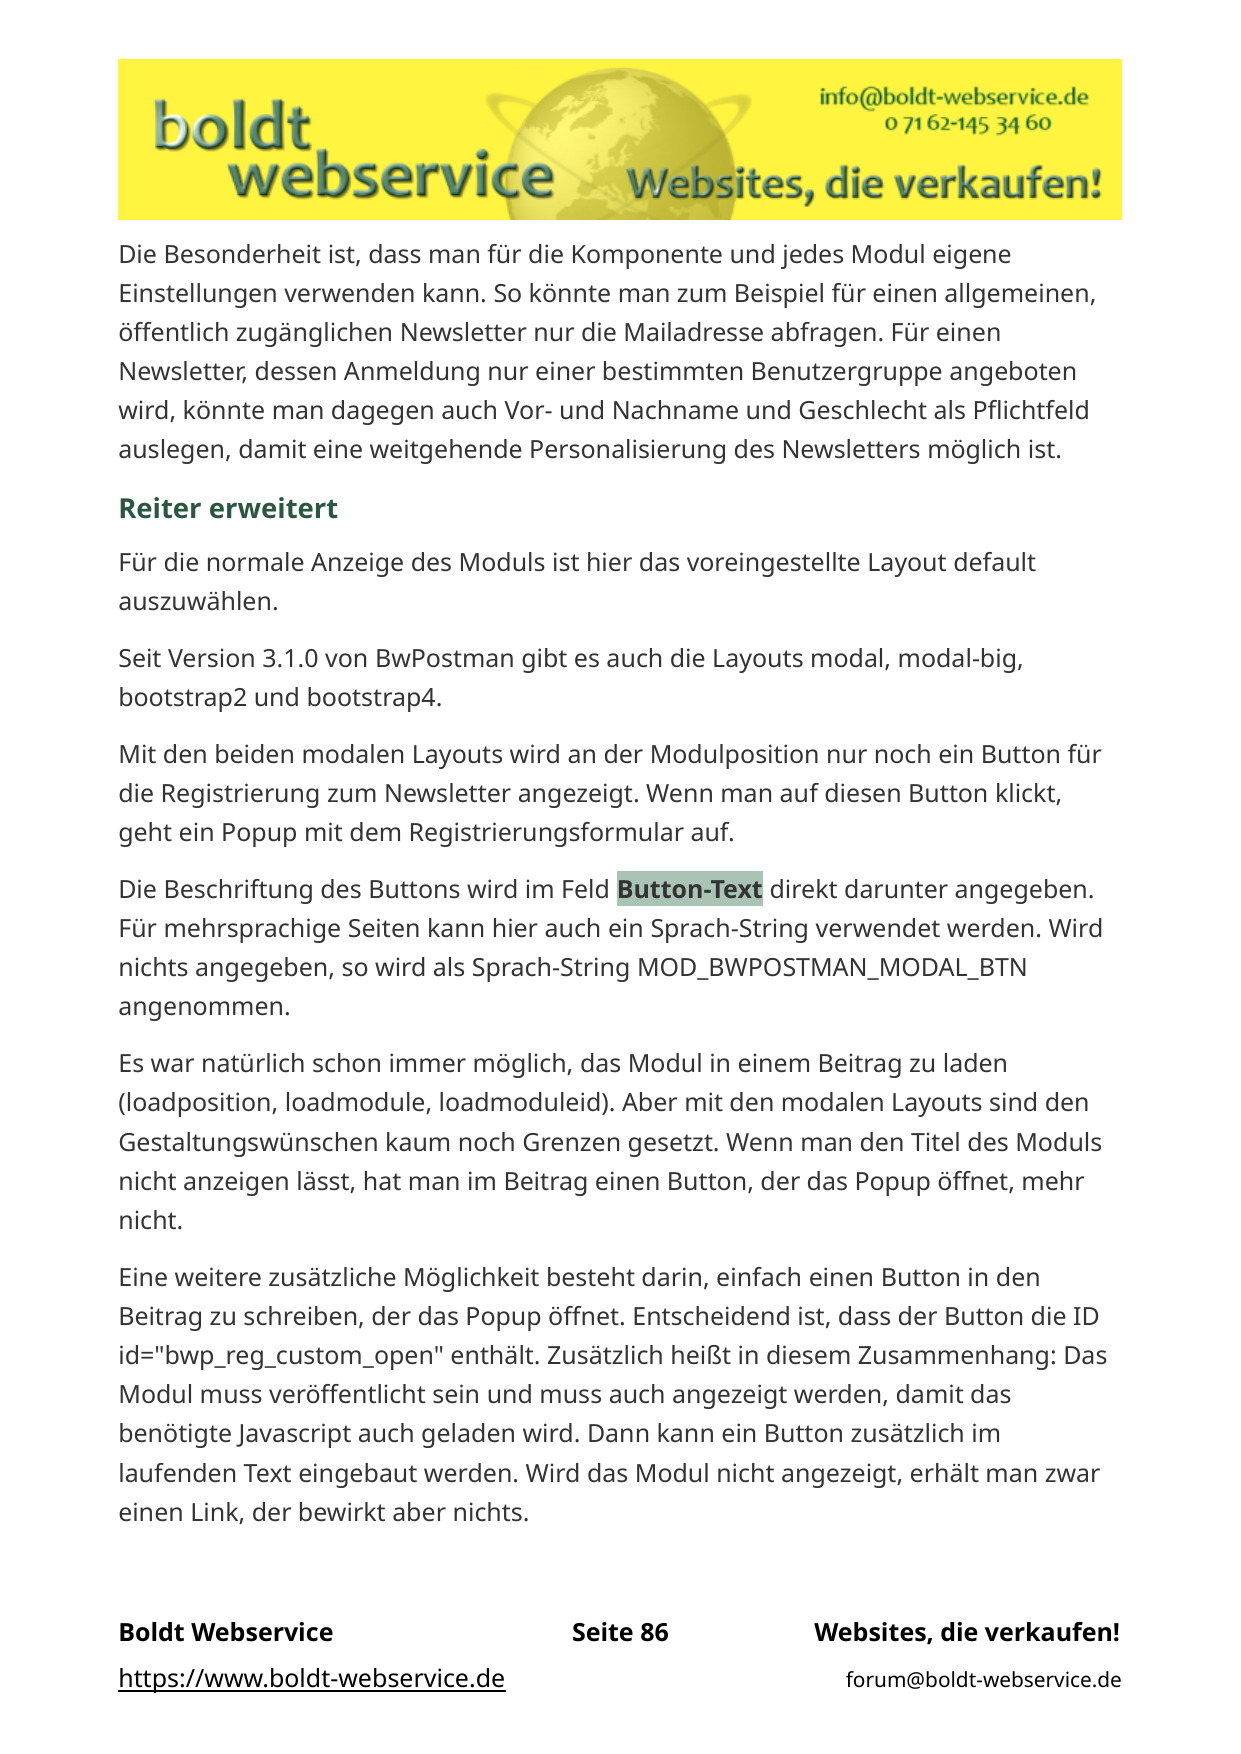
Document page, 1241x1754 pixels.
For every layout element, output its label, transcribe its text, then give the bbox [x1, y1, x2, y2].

picture [118, 59, 1123, 220]
subtitle Reiter erweitert [118, 489, 1122, 526]
text Eine weitere zusätzliche Möglichkeit besteht darin, einfach einen Button in den Beitrag zu schreiben, der das Popup öffnet. Entscheidend ist, dass der Button die ID id="bwp_reg_custom_open" enthält. Zusätzlich heißt in diesem Zusammenhang: Das Modul muss veröffentlicht sein und muss auch angezeigt werden, damit das benötigte Javascript auch geladen wird. Dann kann ein Button zusätzlich im laufenden Text eingebaut werden. Wird das Modul nicht angezeigt, erhält man zwar einen Link, der bewirkt aber nichts. [118, 1259, 1122, 1528]
text Seit Version 3.1.0 von BwPostman gibt es auch die Layouts modal, modal-big, bootstrap2 und bootstrap4. [118, 640, 1122, 713]
text Für die normale Anzeige des Moduls ist hier das voreingestellte Layout default auszuwählen. [118, 544, 1122, 617]
text Die Besonderheit ist, dass man für die Komponente und jedes Modul eigene Einstellungen verwenden kann. So könnte man zum Beispiel für einen allgemeinen, öffentlich zugänglichen Newsletter nur die Mailadresse abfragen. Für einen Newsletter, dessen Anmeldung nur einer bestimmten Benutzergruppe angeboten wird, könnte man dagegen auch Vor- und Nachname und Geschlecht als Pflichtfeld auslegen, damit eine weitgehende Personalisierung des Newsletters möglich ist. [118, 236, 1122, 466]
text Es war natürlich schon immer möglich, das Modul in einem Beitrag zu laden (loadposition, loadmodule, loadmoduleid). Aber mit den modalen Layouts sind den Gestaltungswünschen kaum noch Grenzen gesetzt. Wenn man den Titel des Moduls nicht anzeigen lässt, hat man im Beitrag einen Button, der das Popup öffnet, mehr nicht. [118, 1046, 1122, 1237]
text Mit den beiden modalen Layouts wird an der Modulposition nur noch ein Button für die Registrierung zum Newsletter angezeigt. Wenn man auf diesen Button klickt, geht ein Popup mit dem Registrierungsformular auf. [118, 736, 1122, 849]
text Die Beschriftung des Buttons wird im Feld Button-Text direkt darunter angegeben. Für mehrsprachige Seiten kann hier auch ein Sprach-String verwendet werden. Wird nichts angegeben, so wird als Sprach-String MOD_BWPOSTMAN_MODAL_BTN angenommen. [118, 871, 1122, 1023]
